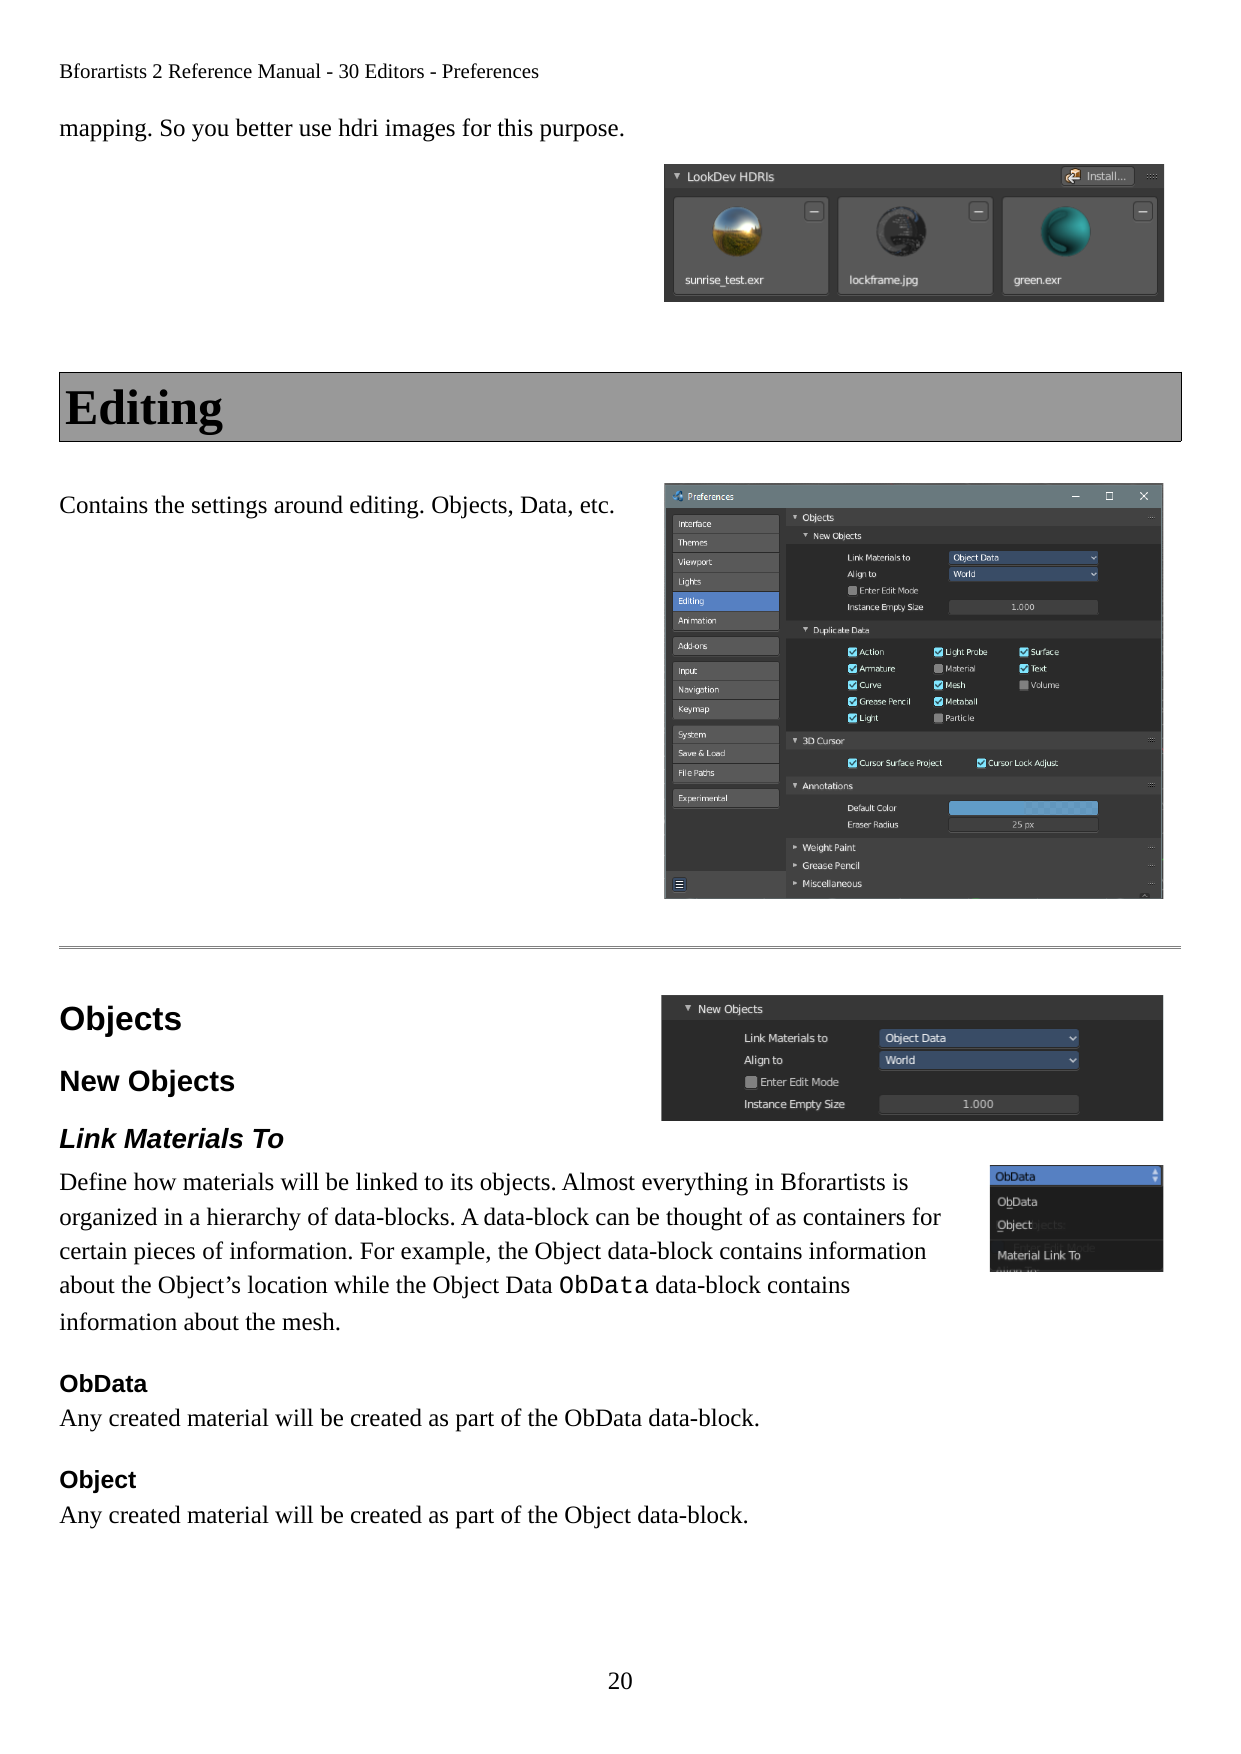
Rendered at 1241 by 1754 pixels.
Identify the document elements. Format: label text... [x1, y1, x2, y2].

picture [664, 164, 1165, 302]
text Any created material will be created as part of the ObData data-block. [59, 1403, 1181, 1432]
subtitle [1164, 998, 1181, 1037]
table_header Editing [60, 373, 1181, 441]
text Define how materials will be linked to its objects. Almost everything in Bforartists is organized in a hierarchy of data-blocks. A data-block can be thought of as containers for certain pieces of information. For example, the Object data-block contains information about the Object’s location while the Object Data ObData data-block contains information about the mesh. [59, 1167, 1181, 1336]
text mapping. So you better use hdri images for this purpose. [59, 113, 1181, 141]
subtitle New Objects [59, 1064, 661, 1098]
picture [664, 483, 1164, 899]
text Contains the settings around editing. Objects, Data, etc. [59, 490, 664, 518]
subtitle Link Materials To [59, 1123, 1181, 1155]
subtitle Object [59, 1465, 1181, 1494]
picture [661, 995, 1164, 1121]
picture [989, 1165, 1164, 1272]
subtitle Objects [59, 998, 661, 1037]
text Any created material will be created as part of the Object data-block. [59, 1500, 1181, 1529]
subtitle [1164, 1064, 1181, 1098]
subtitle ObData [59, 1369, 1181, 1397]
